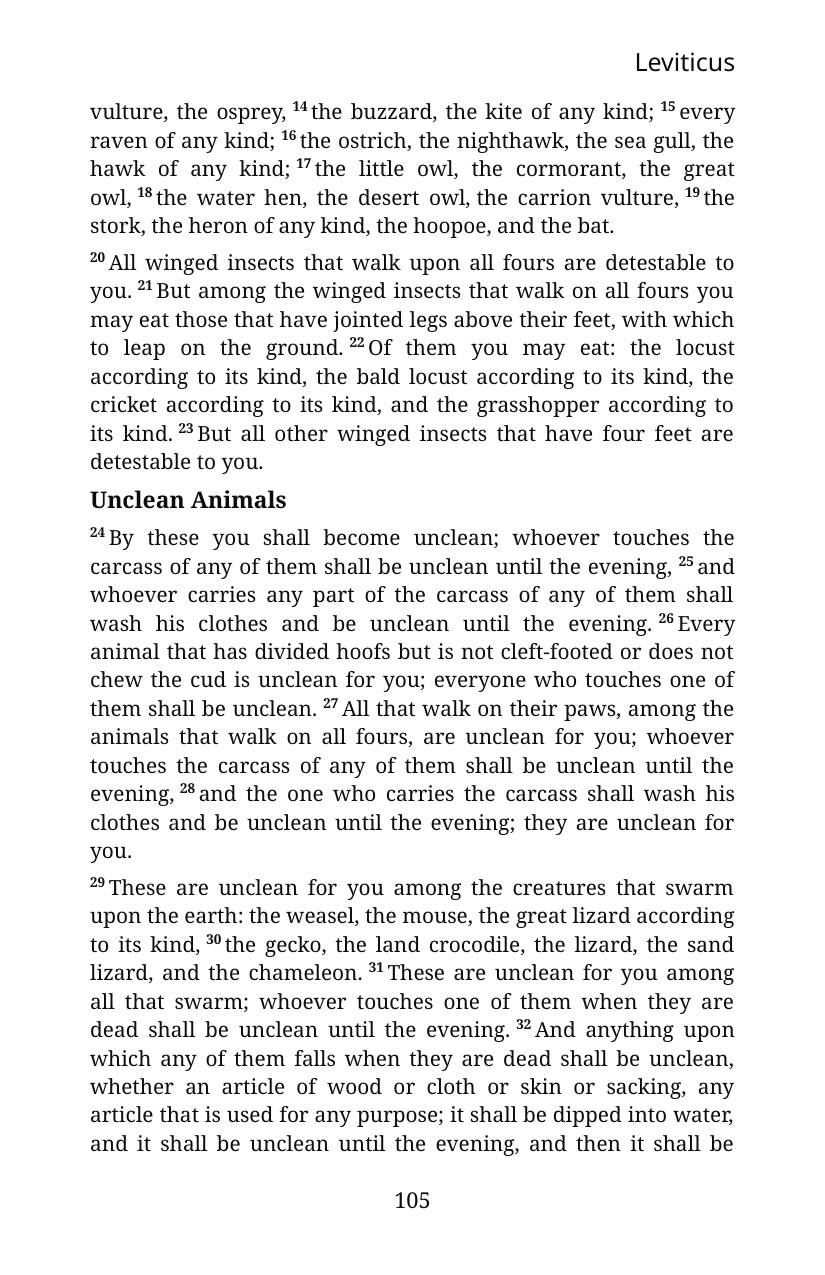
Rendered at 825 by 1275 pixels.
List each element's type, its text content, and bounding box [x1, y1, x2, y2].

text vulture, the osprey, 14 the buzzard, the kite of any kind; 15 every raven of any kind; 16 the ostrich, the nighthawk, the sea gull, the hawk of any kind; 17 the little owl, the cormorant, the great owl, 18 the water hen, the desert owl, the carrion vulture, 19 the stork, the heron of any kind, the hoopoe, and the bat. [90, 97, 735, 240]
text Unclean Animals [90, 484, 735, 515]
text 20 All winged insects that walk upon all fours are detestable to you. 21 But among the winged insects that walk on all fours you may eat those that have jointed legs above their feet, with which to leap on the ground. 22 Of them you may eat: the locust according to its kind, the bald locust according to its kind, the cricket according to its kind, and the grasshopper according to its kind. 23 But all other winged insects that have four feet are detestable to you. [90, 248, 735, 476]
text 24 By these you shall become unclean; whoever touches the carcass of any of them shall be unclean until the evening, 25 and whoever carries any part of the carcass of any of them shall wash his clothes and be unclean until the evening. 26 Every animal that has divided hoofs but is not cleft-footed or does not chew the cud is unclean for you; everyone who touches one of them shall be unclean. 27 All that walk on their paws, among the animals that walk on all fours, are unclean for you; whoever touches the carcass of any of them shall be unclean until the evening, 28 and the one who carries the carcass shall wash his clothes and be unclean until the evening; they are unclean for you. [90, 523, 735, 865]
text 29 These are unclean for you among the creatures that swarm upon the earth: the weasel, the mouse, the great lizard according to its kind, 30 the gecko, the land crocodile, the lizard, the sand lizard, and the chameleon. 31 These are unclean for you among all that swarm; whoever touches one of them when they are dead shall be unclean until the evening. 32 And anything upon which any of them falls when they are dead shall be unclean, whether an article of wood or cloth or skin or sacking, any article that is used for any purpose; it shall be dipped into water, and it shall be unclean until the evening, and then it shall be [90, 873, 735, 1157]
